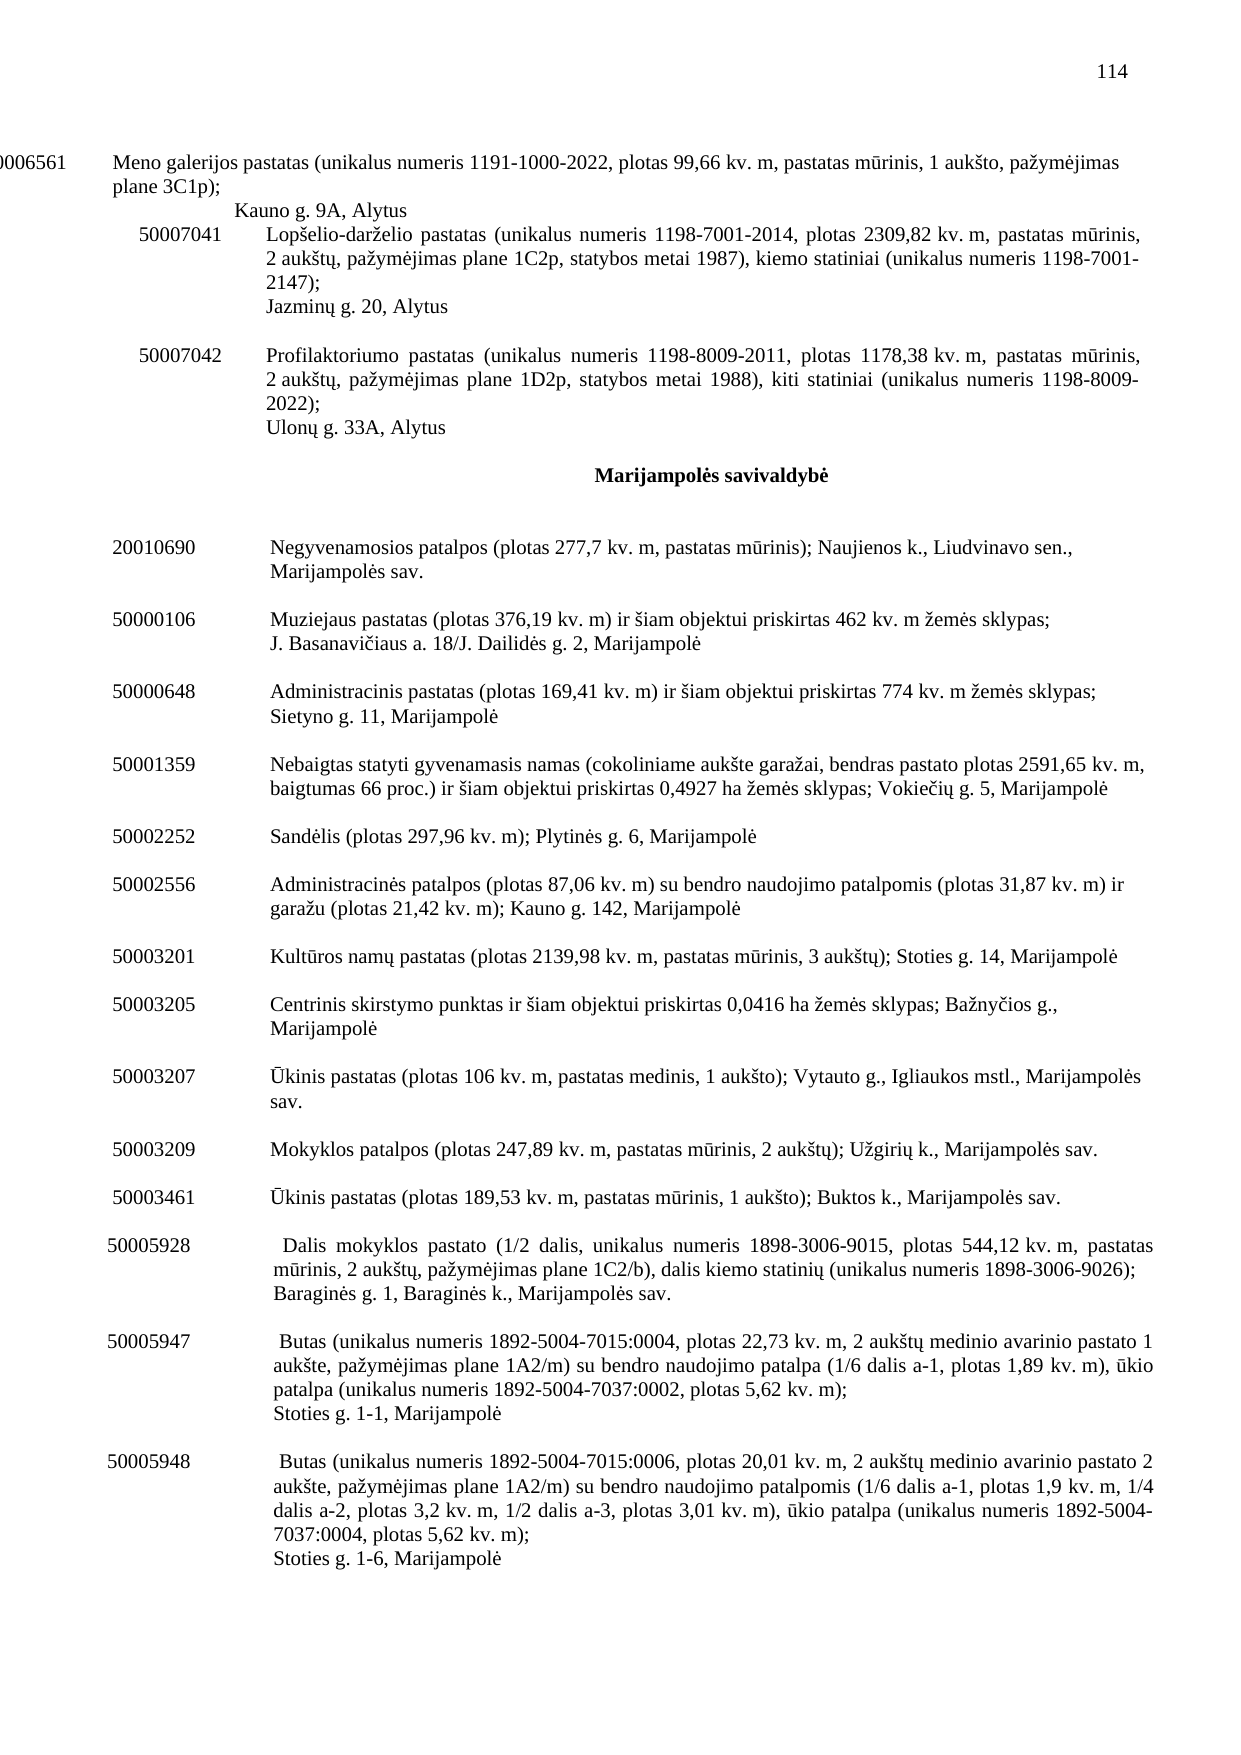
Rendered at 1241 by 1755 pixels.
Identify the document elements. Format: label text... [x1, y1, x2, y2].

table_cell [1190, 872, 1194, 920]
table_cell [1173, 1065, 1177, 1113]
table_cell [1233, 1329, 1239, 1449]
text Kauno g. 9A, Alytus [234, 198, 1128, 222]
table_cell [1201, 920, 1210, 944]
table_cell [1182, 1329, 1189, 1449]
table_cell [1201, 848, 1210, 872]
table_cell [1190, 1161, 1194, 1185]
table_cell [1210, 752, 1233, 800]
table_cell [1165, 1209, 1172, 1233]
table_cell [1165, 968, 1172, 992]
table_cell [1194, 463, 1201, 487]
table_cell Dalis mokyklos pastato (1/2 dalis, unikalus numeris 1898-3006-9015, plotas 544,12 kv. m, pastatas mūrinis, 2 aukštų, pažymėjimas plane 1C2/b), dalis kiemo statinių (unikalus numeris 1898-3006-9026); Baraginės g. 1, Baraginės k., Marijampolės sav. [259, 1233, 1165, 1329]
table_cell [1173, 1209, 1177, 1233]
table_cell [1194, 655, 1201, 679]
table_cell [1194, 1161, 1201, 1185]
table_cell [1165, 1450, 1172, 1594]
table_cell [1201, 968, 1210, 992]
table_cell [1173, 535, 1177, 583]
table_cell [1201, 463, 1210, 487]
table_cell 50005948 [96, 1450, 258, 1594]
table_cell [1201, 800, 1210, 824]
table_cell [1182, 728, 1189, 752]
table_cell [1210, 680, 1233, 728]
table_cell [1177, 463, 1182, 487]
table_cell [1173, 1233, 1177, 1329]
table_cell [1194, 992, 1201, 1040]
table_cell [1194, 824, 1201, 848]
table_cell [1177, 1233, 1182, 1329]
table_cell [1177, 944, 1182, 968]
table_cell [1165, 944, 1172, 968]
table_cell [96, 920, 1165, 944]
table_cell [1165, 511, 1172, 535]
table_cell [1177, 535, 1182, 583]
table_cell Administracinės patalpos (plotas 87,06 kv. m) su bendro naudojimo patalpomis (plotas 31,87 kv. m) ir garažu (plotas 21,42 kv. m); Kauno g. 142, Marijampolė [259, 872, 1165, 920]
table_cell [1233, 463, 1239, 487]
text 50006561 Meno galerijos pastatas (unikalus numeris 1191-1000-2022, plotas 99,66 kv. m, pastatas mūrinis, 1 aukšto, pažymėjimas plane 3C1p); [0, 150, 1128, 198]
table_cell [1201, 1113, 1210, 1137]
table_cell [1173, 1450, 1177, 1594]
table_cell [1190, 728, 1194, 752]
table_cell [1173, 1161, 1177, 1185]
table_cell [1165, 992, 1172, 1040]
table_cell [1182, 944, 1189, 968]
table_cell [1182, 583, 1189, 607]
table_cell [1182, 1185, 1189, 1209]
table_cell [1201, 1161, 1210, 1185]
table_cell [1190, 680, 1194, 728]
table_cell [1233, 1185, 1239, 1209]
table_cell [1233, 824, 1239, 848]
table_cell [1201, 1065, 1210, 1113]
table_header [96, 222, 1165, 463]
table_cell [1165, 1329, 1172, 1449]
table_cell 50005928 [96, 1233, 258, 1329]
table_cell [1190, 607, 1194, 655]
table_cell [1177, 655, 1182, 679]
table_cell [1190, 1065, 1194, 1113]
table_cell [1190, 487, 1194, 511]
table_cell [1182, 1450, 1189, 1594]
table_cell [1173, 1113, 1177, 1137]
table_cell [1177, 1329, 1182, 1449]
table_cell [1233, 487, 1239, 511]
table_cell [1177, 728, 1182, 752]
table_cell [1177, 824, 1182, 848]
table_cell [1173, 463, 1177, 487]
table_cell [1210, 511, 1233, 535]
table_cell [1201, 824, 1210, 848]
table_cell [1173, 487, 1177, 511]
table_cell [1177, 920, 1182, 944]
table_cell [1194, 1040, 1201, 1064]
table_cell [1190, 992, 1194, 1040]
table_cell [1177, 968, 1182, 992]
table_cell [1201, 872, 1210, 920]
table_cell [1210, 1209, 1233, 1233]
table_cell [1233, 1065, 1239, 1113]
table_cell [96, 655, 1165, 679]
table_cell [96, 463, 258, 487]
table_cell Ūkinis pastatas (plotas 189,53 kv. m, pastatas mūrinis, 1 aukšto); Buktos k., Marijampolės sav. [259, 1185, 1165, 1209]
table_cell [1210, 920, 1233, 944]
table_cell [1233, 800, 1239, 824]
table_cell [1182, 968, 1189, 992]
table_cell [1194, 583, 1201, 607]
table_cell [1190, 800, 1194, 824]
table_cell [1173, 992, 1177, 1040]
table_cell [1201, 655, 1210, 679]
table_cell [1182, 1161, 1189, 1185]
table_cell [96, 800, 1165, 824]
table_cell [1201, 1209, 1210, 1233]
table_cell [1182, 1040, 1189, 1064]
table_cell [1165, 463, 1172, 487]
table_cell [1182, 752, 1189, 800]
table_cell [1210, 1137, 1233, 1161]
table_cell [1190, 1450, 1194, 1594]
table_header [1210, 222, 1233, 463]
table_cell 50000106 [96, 607, 258, 655]
table_cell [1182, 511, 1189, 535]
table_cell [1194, 848, 1201, 872]
table_cell [1165, 848, 1172, 872]
table_cell [1190, 535, 1194, 583]
table_cell [1177, 1040, 1182, 1064]
table_cell [1210, 944, 1233, 968]
table_header [1177, 222, 1182, 463]
table_cell Kultūros namų pastatas (plotas 2139,98 kv. m, pastatas mūrinis, 3 aukštų); Stoties g. 14, Marijampolė [259, 944, 1165, 968]
table_cell [1201, 1137, 1210, 1161]
table_cell 20010690 [96, 535, 258, 583]
table_cell [1194, 1113, 1201, 1137]
table_cell [1210, 1040, 1233, 1064]
table_cell [1173, 872, 1177, 920]
table_cell [1210, 607, 1233, 655]
table_cell [96, 1113, 1165, 1137]
table_cell [1233, 1450, 1239, 1594]
table_cell [1210, 1233, 1233, 1329]
table_cell [1194, 680, 1201, 728]
table_cell [1190, 655, 1194, 679]
table_cell [1173, 583, 1177, 607]
table_cell [1173, 728, 1177, 752]
table_cell [1194, 800, 1201, 824]
table_cell [1165, 1161, 1172, 1185]
table_cell [1201, 1040, 1210, 1064]
table_cell [1233, 535, 1239, 583]
table_cell [1173, 655, 1177, 679]
table_header [1190, 222, 1194, 463]
table_cell 50003461 [96, 1185, 258, 1209]
table_cell [1173, 1040, 1177, 1064]
table_cell [1165, 655, 1172, 679]
table_cell [1182, 607, 1189, 655]
table_cell Muziejaus pastatas (plotas 376,19 kv. m) ir šiam objektui priskirtas 462 kv. m žemės sklypas; J. Basanavičiaus a. 18/J. Dailidės g. 2, Marijampolė [259, 607, 1165, 655]
table_cell [1173, 1329, 1177, 1449]
table_cell [1201, 607, 1210, 655]
table_cell [1233, 920, 1239, 944]
table_cell [1165, 1185, 1172, 1209]
table_cell [1190, 1040, 1194, 1064]
table_cell [1182, 800, 1189, 824]
table_cell [1210, 1065, 1233, 1113]
table_cell [1190, 1329, 1194, 1449]
table_cell Negyvenamosios patalpos (plotas 277,7 kv. m, pastatas mūrinis); Naujienos k., Liudvinavo sen., Marijampolės sav. [259, 535, 1165, 583]
table_cell [1182, 824, 1189, 848]
table_cell [1190, 1233, 1194, 1329]
table_cell [1210, 872, 1233, 920]
table_cell [1190, 511, 1194, 535]
table_cell [1194, 920, 1201, 944]
table_cell [1182, 680, 1189, 728]
table_cell [1233, 728, 1239, 752]
table_cell [1173, 511, 1177, 535]
table_cell [1182, 487, 1189, 511]
table_header [1182, 222, 1189, 463]
table_cell [1201, 752, 1210, 800]
table_cell 50001359 [96, 752, 258, 800]
table_cell 50002252 [96, 824, 258, 848]
table_cell [1194, 1329, 1201, 1449]
table_cell [1201, 511, 1210, 535]
table_cell [96, 511, 1165, 535]
table_header [1165, 222, 1172, 463]
table_cell [1201, 1329, 1210, 1449]
table_cell [1165, 752, 1172, 800]
table_cell [1182, 872, 1189, 920]
table_cell [1190, 1185, 1194, 1209]
table_cell [1165, 728, 1172, 752]
table_cell [1173, 752, 1177, 800]
table_cell [1233, 1137, 1239, 1161]
table_cell [96, 848, 1165, 872]
table_cell [1190, 944, 1194, 968]
table_cell [1210, 1450, 1233, 1594]
table_cell Mokyklos patalpos (plotas 247,89 kv. m, pastatas mūrinis, 2 aukštų); Užgirių k., Marijampolės sav. [259, 1137, 1165, 1161]
table_cell [1173, 824, 1177, 848]
table_cell Butas (unikalus numeris 1892-5004-7015:0004, plotas 22,73 kv. m, 2 aukštų medinio avarinio pastato 1 aukšte, pažymėjimas plane 1A2/m) su bendro naudojimo patalpa (1/6 dalis a-1, plotas 1,89 kv. m), ūkio patalpa (unikalus numeris 1892-5004-7037:0002, plotas 5,62 kv. m); Stoties g. 1-1, Marijampolė [259, 1329, 1165, 1449]
table_cell [1210, 463, 1233, 487]
table_cell 50003209 [96, 1137, 258, 1161]
table_cell [1233, 1040, 1239, 1064]
table_cell [1182, 920, 1189, 944]
table_cell [1194, 872, 1201, 920]
table_cell [1177, 1137, 1182, 1161]
table_cell [1173, 944, 1177, 968]
table_cell [1165, 680, 1172, 728]
table_cell [96, 1161, 1165, 1185]
table_cell [1210, 728, 1233, 752]
table_cell [1210, 487, 1233, 511]
table_cell [1233, 848, 1239, 872]
table_header [1173, 222, 1177, 463]
table_cell [1210, 583, 1233, 607]
table_cell [1173, 1137, 1177, 1161]
table_cell [1173, 848, 1177, 872]
table_cell [1201, 1233, 1210, 1329]
table_cell [1210, 655, 1233, 679]
table_cell [1182, 1065, 1189, 1113]
table_cell [1190, 463, 1194, 487]
table_cell [1194, 607, 1201, 655]
table_cell 50005947 [96, 1329, 258, 1449]
table_cell [96, 487, 1165, 511]
table_cell [1177, 583, 1182, 607]
table_cell [1194, 1065, 1201, 1113]
table_cell [96, 1040, 1165, 1064]
table_cell [1210, 535, 1233, 583]
table_cell [1177, 872, 1182, 920]
table_cell [1190, 752, 1194, 800]
table_cell [1190, 920, 1194, 944]
table_cell [1233, 992, 1239, 1040]
table_cell [1165, 1113, 1172, 1137]
table_cell [1165, 487, 1172, 511]
table_cell [1190, 824, 1194, 848]
table_cell [1177, 848, 1182, 872]
table_cell [1190, 583, 1194, 607]
table_cell [1177, 992, 1182, 1040]
table_cell [1165, 1137, 1172, 1161]
table_cell Marijampolės savivaldybė [259, 463, 1165, 487]
table_cell [1233, 1233, 1239, 1329]
table_cell [1177, 1065, 1182, 1113]
table_cell 50003205 [96, 992, 258, 1040]
table_cell Butas (unikalus numeris 1892-5004-7015:0006, plotas 20,01 kv. m, 2 aukštų medinio avarinio pastato 2 aukšte, pažymėjimas plane 1A2/m) su bendro naudojimo patalpomis (1/6 dalis a-1, plotas 1,9 kv. m, 1/4 dalis a-2, plotas 3,2 kv. m, 1/2 dalis a-3, plotas 3,01 kv. m), ūkio patalpa (unikalus numeris 1892-5004-7037:0004, plotas 5,62 kv. m); Stoties g. 1-6, Marijampolė [259, 1450, 1165, 1594]
table_cell [1165, 1065, 1172, 1113]
table_cell [1233, 944, 1239, 968]
table_cell [1210, 824, 1233, 848]
table_cell [1173, 680, 1177, 728]
table_cell 50003207 [96, 1065, 258, 1113]
table_cell [1177, 607, 1182, 655]
table_header [1201, 222, 1210, 463]
table_cell [1165, 800, 1172, 824]
table_cell [1173, 968, 1177, 992]
table_cell [1210, 1329, 1233, 1449]
table_cell [1194, 1185, 1201, 1209]
table_cell [1201, 1450, 1210, 1594]
table_cell [1182, 655, 1189, 679]
table_cell [1233, 607, 1239, 655]
table_cell [1177, 1450, 1182, 1594]
table_cell [1173, 920, 1177, 944]
table_cell 50007042 Profilaktoriumo pastatas (unikalus numeris 1198-8009-2011, plotas 1178,38 kv. m, pastatas mūrinis, 2 aukštų, pažymėjimas plane 1D2p, statybos metai 1988), kiti statiniai (unikalus numeris 1198-8009-2022); Ulonų g. 33A, Alytus [118, 343, 1152, 463]
table_cell [1201, 680, 1210, 728]
table_cell [1233, 1161, 1239, 1185]
table_cell [96, 728, 1165, 752]
table_cell [1210, 1161, 1233, 1185]
table_cell [1194, 1137, 1201, 1161]
table_cell [1165, 824, 1172, 848]
table_cell [1177, 1113, 1182, 1137]
table_cell [1190, 848, 1194, 872]
table_cell [1190, 1137, 1194, 1161]
table_cell [96, 1209, 1165, 1233]
table_cell [1173, 800, 1177, 824]
table_cell [1233, 583, 1239, 607]
table_cell [1182, 535, 1189, 583]
table_header 50007041 Lopšelio-darželio pastatas (unikalus numeris 1198-7001-2014, plotas 2309,82 kv. m, pastatas mūrinis, 2 aukštų, pažymėjimas plane 1C2p, statybos metai 1987), kiemo statiniai (unikalus numeris 1198-7001-2147); Jazminų g. 20, Alytus [118, 222, 1152, 342]
table_cell [96, 583, 1165, 607]
table_cell [1182, 1233, 1189, 1329]
table_cell [1233, 1113, 1239, 1137]
table_cell [1190, 968, 1194, 992]
table_cell [1233, 680, 1239, 728]
table_cell [1177, 511, 1182, 535]
table_cell [1201, 944, 1210, 968]
table_cell [1194, 1233, 1201, 1329]
table_cell [1201, 535, 1210, 583]
table_cell [1194, 1450, 1201, 1594]
table_cell [1210, 848, 1233, 872]
table_cell Sandėlis (plotas 297,96 kv. m); Plytinės g. 6, Marijampolė [259, 824, 1165, 848]
table_cell [1165, 872, 1172, 920]
table_cell [1194, 487, 1201, 511]
table_cell [1190, 1113, 1194, 1137]
table_cell [1177, 1185, 1182, 1209]
table_cell [1165, 1233, 1172, 1329]
table_cell [1165, 583, 1172, 607]
table_cell [1182, 1113, 1189, 1137]
table_cell 50002556 [96, 872, 258, 920]
table_cell [1194, 1209, 1201, 1233]
table_cell [1182, 1137, 1189, 1161]
table_cell [1177, 487, 1182, 511]
table_cell [1233, 968, 1239, 992]
table_cell [1210, 968, 1233, 992]
table_cell [1165, 535, 1172, 583]
table_cell Administracinis pastatas (plotas 169,41 kv. m) ir šiam objektui priskirtas 774 kv. m žemės sklypas; Sietyno g. 11, Marijampolė [259, 680, 1165, 728]
table_cell [1194, 968, 1201, 992]
table_cell [1201, 992, 1210, 1040]
table_cell Ūkinis pastatas (plotas 106 kv. m, pastatas medinis, 1 aukšto); Vytauto g., Igliaukos mstl., Marijampolės sav. [259, 1065, 1165, 1113]
table_cell [1177, 1209, 1182, 1233]
table_cell [1165, 920, 1172, 944]
table_cell [1182, 1209, 1189, 1233]
table_cell [1173, 607, 1177, 655]
table_cell [1210, 800, 1233, 824]
table_cell [1210, 992, 1233, 1040]
table_cell [1210, 1113, 1233, 1137]
table_cell [1233, 1209, 1239, 1233]
table_cell [1201, 487, 1210, 511]
table_cell [1177, 680, 1182, 728]
table_cell Centrinis skirstymo punktas ir šiam objektui priskirtas 0,0416 ha žemės sklypas; Bažnyčios g., Marijampolė [259, 992, 1165, 1040]
table_cell [1165, 1040, 1172, 1064]
table_cell [1233, 752, 1239, 800]
table_cell [1165, 607, 1172, 655]
table_cell [1182, 992, 1189, 1040]
table_cell [1177, 800, 1182, 824]
table_cell [1194, 728, 1201, 752]
table_cell [1194, 535, 1201, 583]
table_cell [1182, 848, 1189, 872]
table_header [1194, 222, 1201, 463]
table_cell [1233, 655, 1239, 679]
table_cell [1190, 1209, 1194, 1233]
table_cell [96, 968, 1165, 992]
table_cell [1194, 944, 1201, 968]
table_cell 50003201 [96, 944, 258, 968]
table_cell [1182, 463, 1189, 487]
table_cell Nebaigtas statyti gyvenamasis namas (cokoliniame aukšte garažai, bendras pastato plotas 2591,65 kv. m, baigtumas 66 proc.) ir šiam objektui priskirtas 0,4927 ha žemės sklypas; Vokiečių g. 5, Marijampolė [259, 752, 1165, 800]
table_cell [1194, 511, 1201, 535]
table_cell 50000648 [96, 680, 258, 728]
table_cell [1233, 511, 1239, 535]
table_cell [1201, 728, 1210, 752]
table_cell [1194, 752, 1201, 800]
table_cell [1177, 752, 1182, 800]
table_cell [1173, 1185, 1177, 1209]
table_cell [1210, 1185, 1233, 1209]
table_cell [1233, 872, 1239, 920]
table_cell [1201, 1185, 1210, 1209]
table_cell [1201, 583, 1210, 607]
table_header [1233, 222, 1239, 463]
table_cell [1177, 1161, 1182, 1185]
